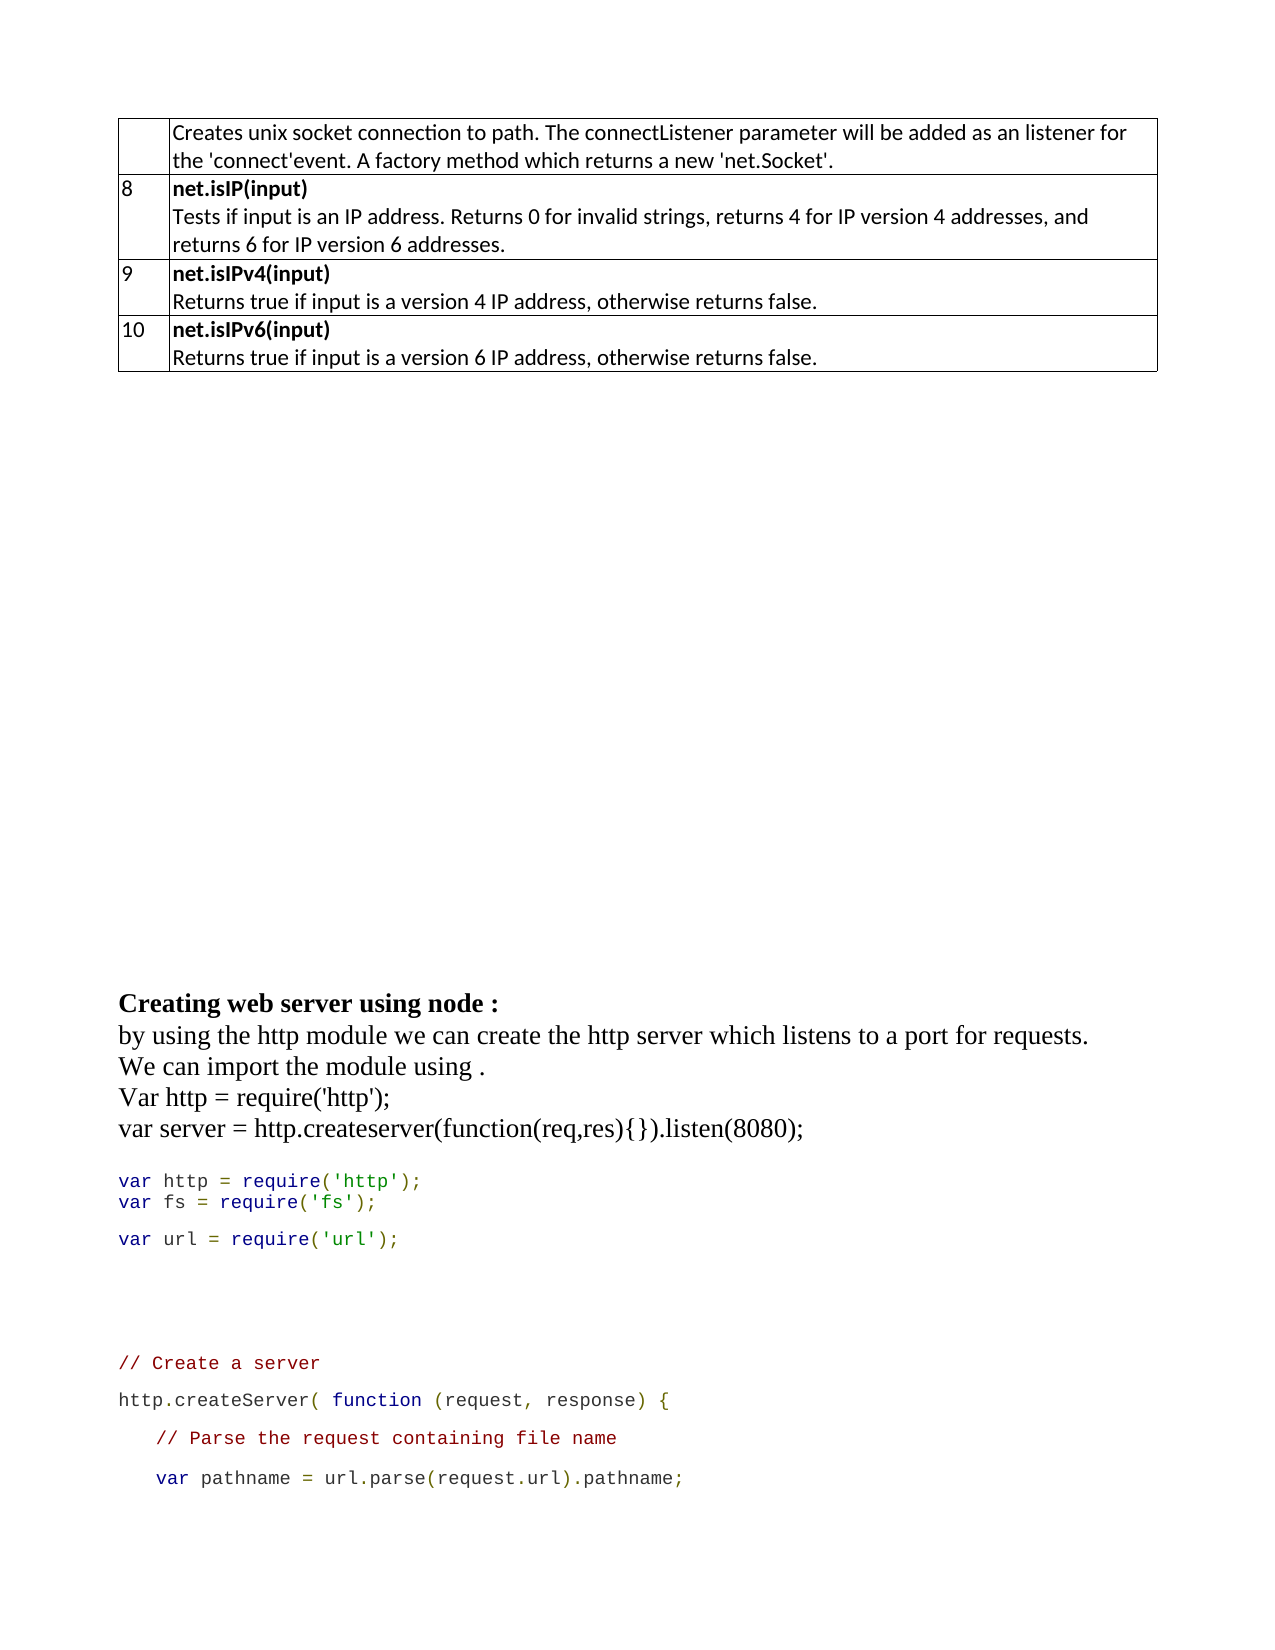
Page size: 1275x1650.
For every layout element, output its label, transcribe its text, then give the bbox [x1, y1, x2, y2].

table_cell net.isIPv4(input) Returns true if input is a version 4 IP address, otherwise returns false. [170, 260, 1157, 315]
text Var http = require('http'); [118, 1081, 1157, 1112]
text by using the http module we can create the http server which listens to a port for requests. [118, 1019, 1157, 1050]
text We can import the module using . [118, 1050, 1157, 1081]
table_cell 8 [119, 175, 169, 259]
text var url = require('url'); [118, 1229, 1157, 1251]
table_cell net.isIPv6(input) Returns true if input is a version 6 IP address, otherwise returns false. [170, 316, 1157, 371]
text http.createServer( function (request, response) { [118, 1391, 1157, 1412]
text // Parse the request containing file name [118, 1427, 1157, 1451]
text var fs = require('fs'); [118, 1193, 1157, 1214]
text var server = http.createserver(function(req,res){}).listen(8080); [118, 1112, 1157, 1143]
table_cell 9 [119, 260, 169, 315]
text Creating web server using node : [118, 988, 1157, 1019]
text var http = require('http'); [118, 1171, 1157, 1193]
table_cell net.isIP(input) Tests if input is an IP address. Returns 0 for invalid strings, returns 4 for IP version 4 addresses, and returns 6 for IP version 6 addresses. [170, 175, 1157, 259]
text // Create a server [118, 1354, 1157, 1375]
table_cell 10 [119, 316, 169, 371]
text var pathname = url.parse(request.url).pathname; [118, 1467, 1157, 1490]
table_cell Creates unix socket connection to path. The connectListener parameter will be added as an listener for the 'connect'event. A factory method which returns a new 'net.Socket'. [170, 119, 1157, 174]
table_cell [119, 119, 169, 174]
